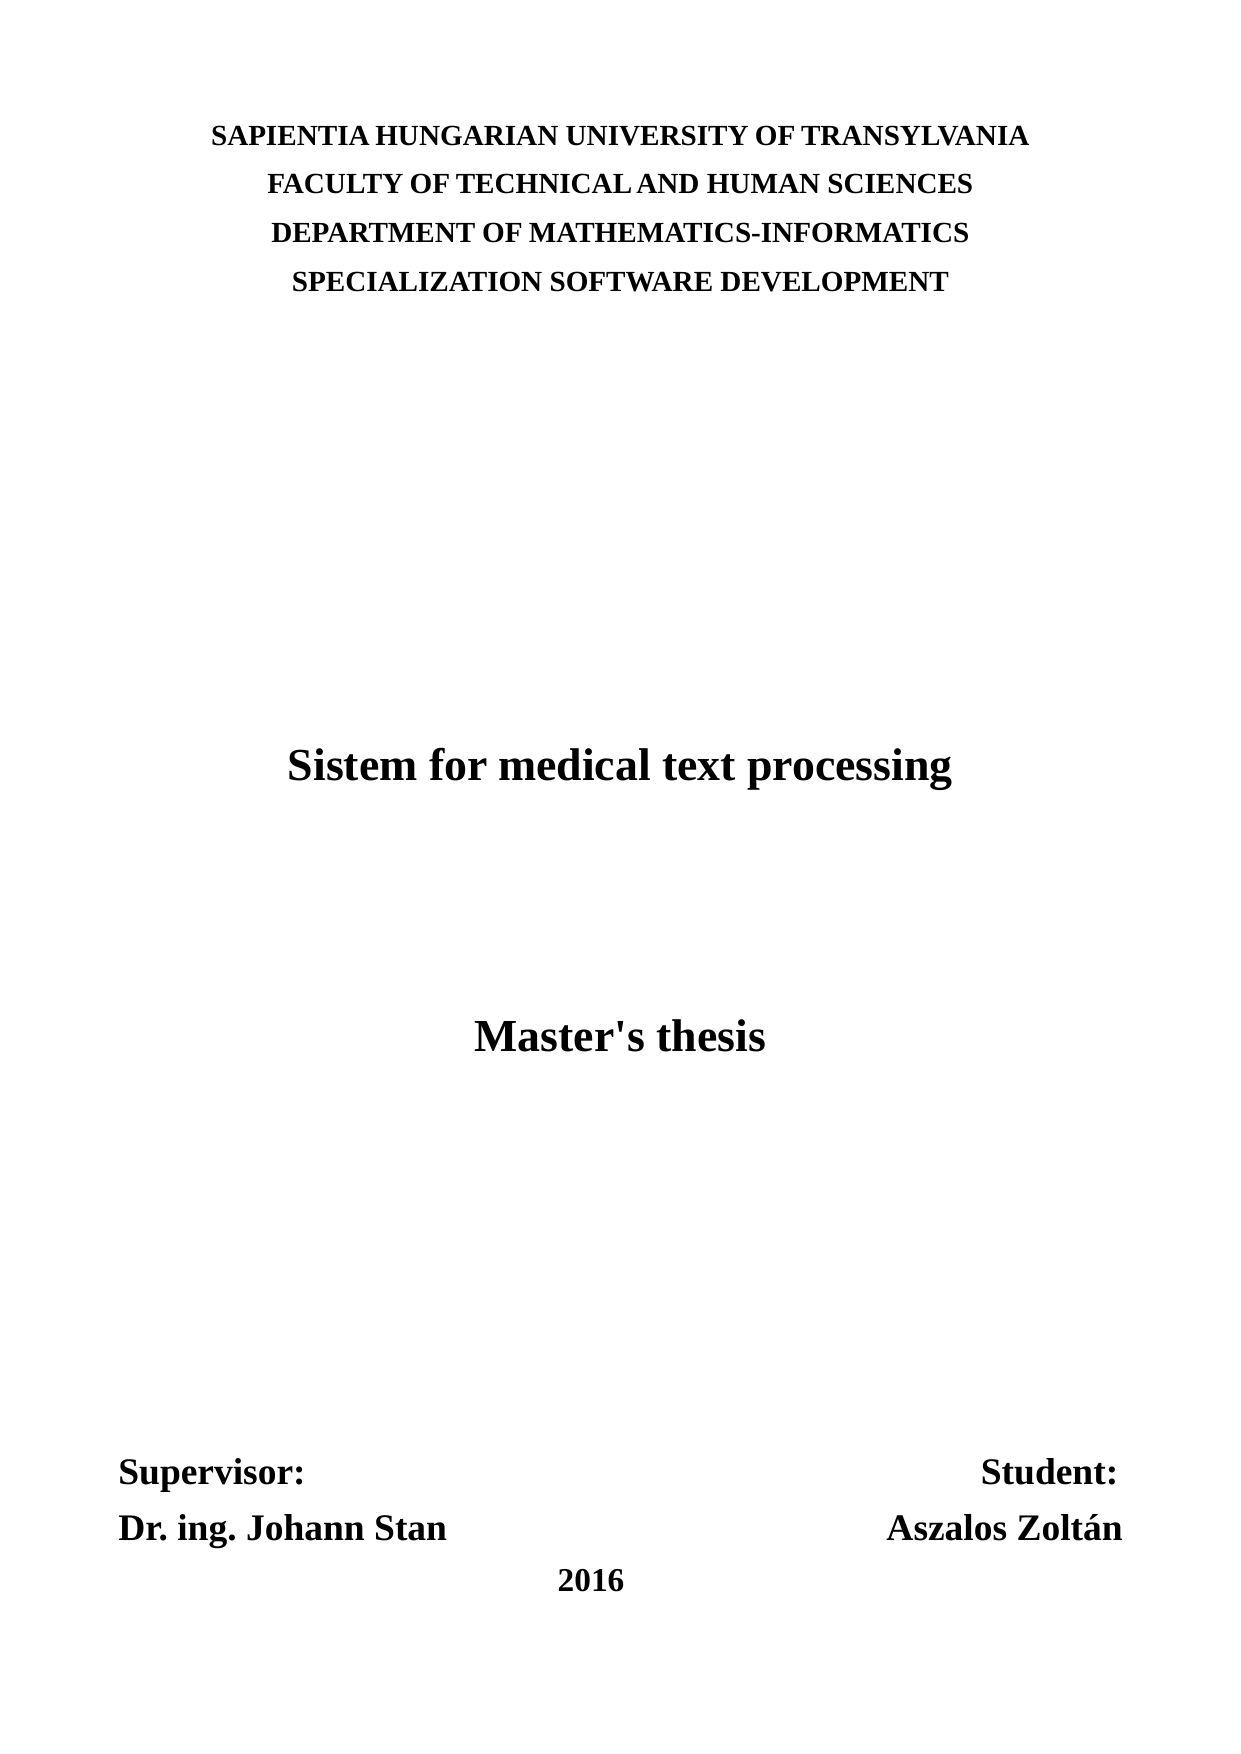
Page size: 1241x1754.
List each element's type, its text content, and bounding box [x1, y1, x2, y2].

text SAPIENTIA HUNGARIAN UNIVERSITY OF TRANSYLVANIA [118, 118, 1122, 152]
text SPECIALIZATION SOFTWARE DEVELOPMENT [118, 264, 1122, 297]
text Dr. ing. Johann Stan Aszalos Zoltán [118, 1505, 1123, 1548]
text 2016 [59, 1563, 1122, 1599]
text FACULTY OF TECHNICAL AND HUMAN SCIENCES [118, 167, 1122, 200]
text Sistem for medical text processing [118, 737, 1122, 790]
text Supervisor: Student: [118, 1449, 1122, 1492]
text Master's thesis [118, 1008, 1122, 1061]
text DEPARTMENT OF MATHEMATICS-INFORMATICS [118, 215, 1122, 249]
